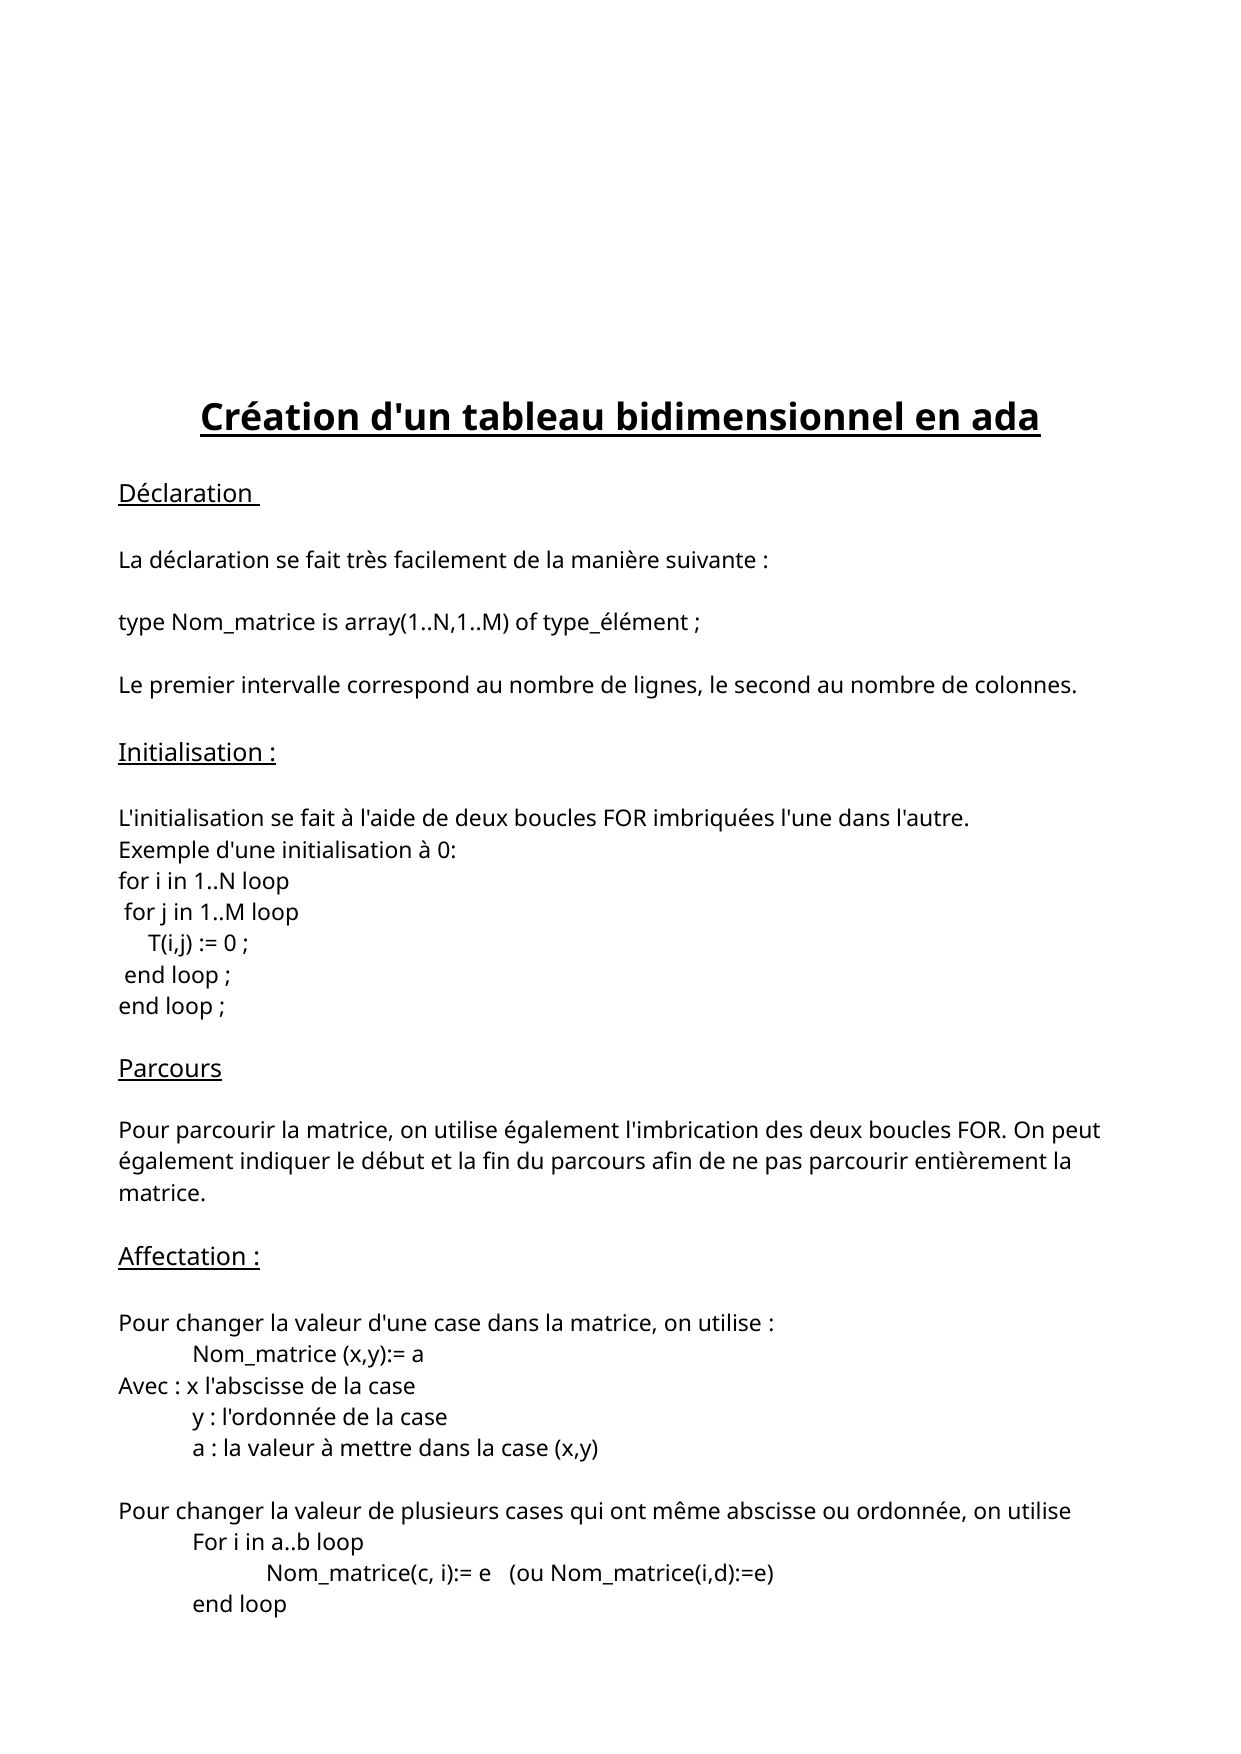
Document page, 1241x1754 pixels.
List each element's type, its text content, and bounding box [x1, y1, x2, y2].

text La déclaration se fait très facilement de la manière suivante : [118, 544, 1122, 575]
text Avec : x l'abscisse de la case [118, 1370, 1122, 1401]
text end loop ; [118, 958, 1122, 990]
text Création d'un tableau bidimensionnel en ada [118, 391, 1122, 442]
text Pour changer la valeur de plusieurs cases qui ont même abscisse ou ordonnée, on utilise [118, 1495, 1122, 1526]
text y : l'ordonnée de la case [118, 1401, 1122, 1432]
text Déclaration [118, 476, 1122, 510]
text for j in 1..M loop [118, 896, 1122, 927]
text Pour changer la valeur d'une case dans la matrice, on utilise : [118, 1307, 1122, 1338]
text T(i,j) := 0 ; [118, 927, 1122, 958]
text L'initialisation se fait à l'aide de deux boucles FOR imbriquées l'une dans l'autre. [118, 802, 1122, 833]
text For i in a..b loop [118, 1526, 1122, 1557]
text Exemple d'une initialisation à 0: [118, 833, 1122, 865]
text end loop [118, 1588, 1122, 1620]
text for i in 1..N loop [118, 865, 1122, 896]
text Nom_matrice (x,y):= a [118, 1338, 1122, 1370]
text Affectation : [118, 1239, 1122, 1273]
text Nom_matrice(c, i):= e (ou Nom_matrice(i,d):=e) [118, 1557, 1122, 1588]
text Initialisation : [118, 734, 1122, 768]
text type Nom_matrice is array(1..N,1..M) of type_élément ; [118, 606, 1122, 638]
text a : la valeur à mettre dans la case (x,y) [118, 1432, 1122, 1463]
text Le premier intervalle correspond au nombre de lignes, le second au nombre de colonnes. [118, 669, 1122, 700]
text Pour parcourir la matrice, on utilise également l'imbrication des deux boucles FOR. On peut également indiquer le début et la fin du parcours afin de ne pas parcourir entièrement la matrice. [118, 1114, 1122, 1208]
text end loop ; [118, 990, 1122, 1021]
text Parcours [118, 1051, 1122, 1084]
